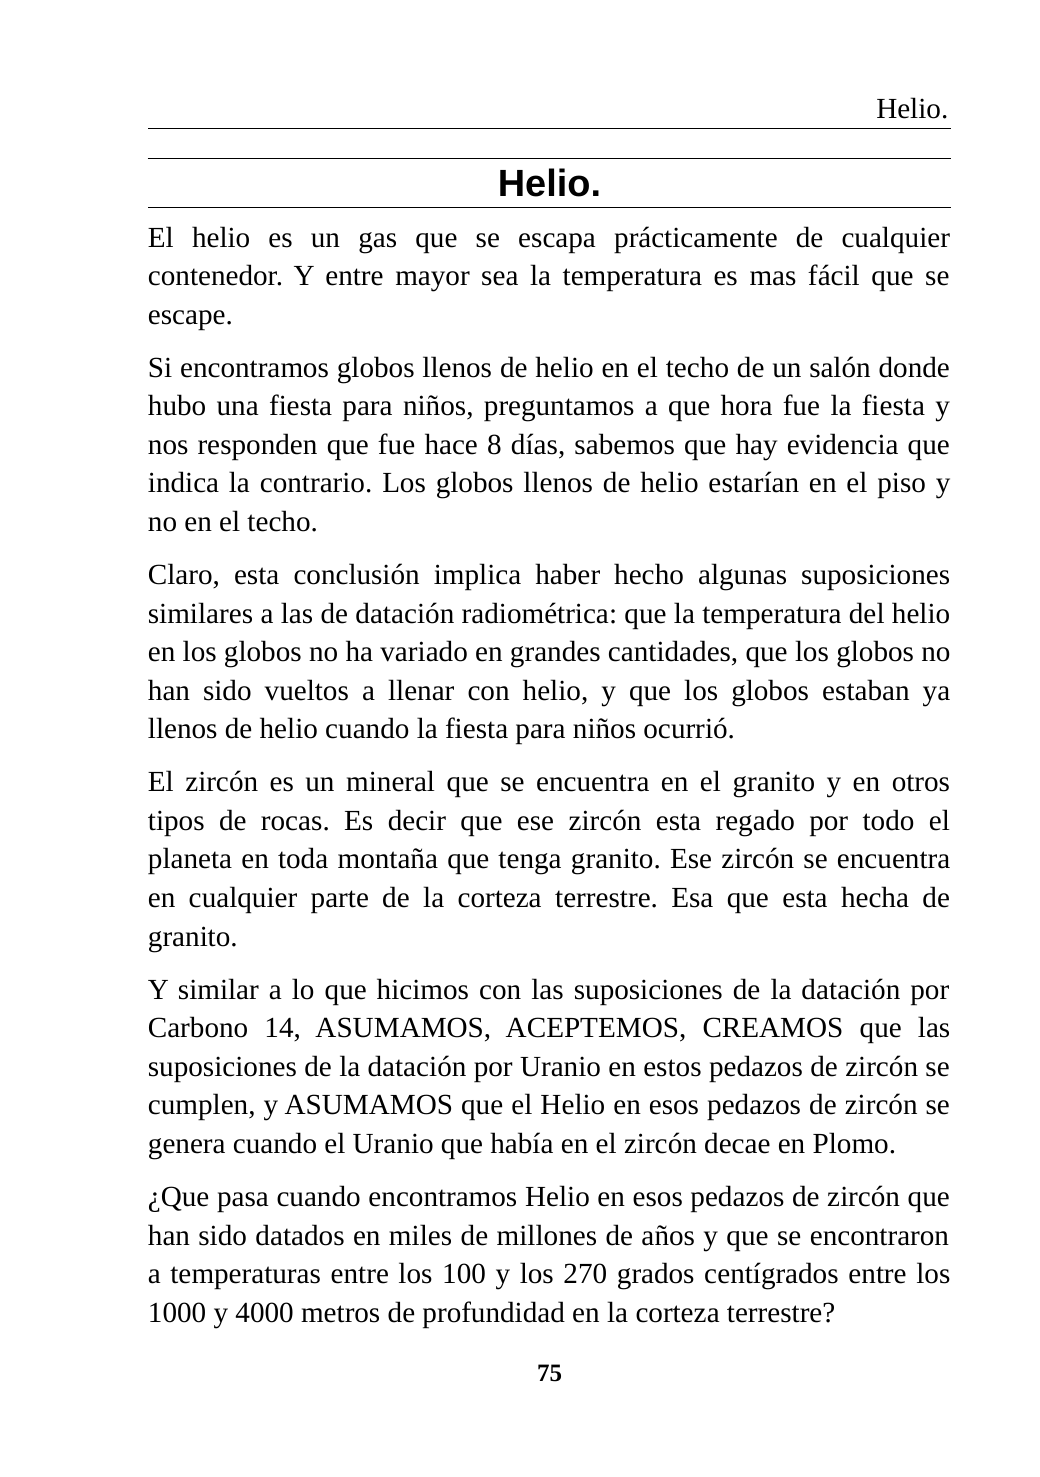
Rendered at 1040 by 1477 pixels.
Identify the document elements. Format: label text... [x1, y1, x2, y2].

text El helio es un gas que se escapa prácticamente de cualquier contenedor. Y entre mayor sea la temperatura es mas fácil que se escape. [148, 220, 951, 330]
text Claro, esta conclusión implica haber hecho algunas suposiciones similares a las de datación radiométrica: que la temperatura del helio en los globos no ha variado en grandes cantidades, que los globos no han sido vueltos a llenar con helio, y que los globos estaban ya llenos de helio cuando la fiesta para niños ocurrió. [148, 557, 951, 745]
text Si encontramos globos llenos de helio en el techo de un salón donde hubo una fiesta para niños, preguntamos a que hora fue la fiesta y nos responden que fue hace 8 días, sabemos que hay evidencia que indica la contrario. Los globos llenos de helio estarían en el piso y no en el techo. [148, 350, 951, 538]
text ¿Que pasa cuando encontramos Helio en esos pedazos de zircón que han sido datados en miles de millones de años y que se encontraron a temperaturas entre los 100 y los 270 grados centígrados entre los 1000 y 4000 metros de profundidad en la corteza terrestre? [148, 1179, 951, 1328]
subtitle Helio. [148, 159, 951, 207]
text El zircón es un mineral que se encuentra en el granito y en otros tipos de rocas. Es decir que ese zircón esta regado por todo el planeta en toda montaña que tenga granito. Ese zircón se encuentra en cualquier parte de la corteza terrestre. Esa que esta hecha de granito. [148, 764, 951, 952]
text Y similar a lo que hicimos con las suposiciones de la datación por Carbono 14, ASUMAMOS, ACEPTEMOS, CREAMOS que las suposiciones de la datación por Uranio en estos pedazos de zircón se cumplen, y ASUMAMOS que el Helio en esos pedazos de zircón se genera cuando el Uranio que había en el zircón decae en Plomo. [148, 972, 951, 1159]
